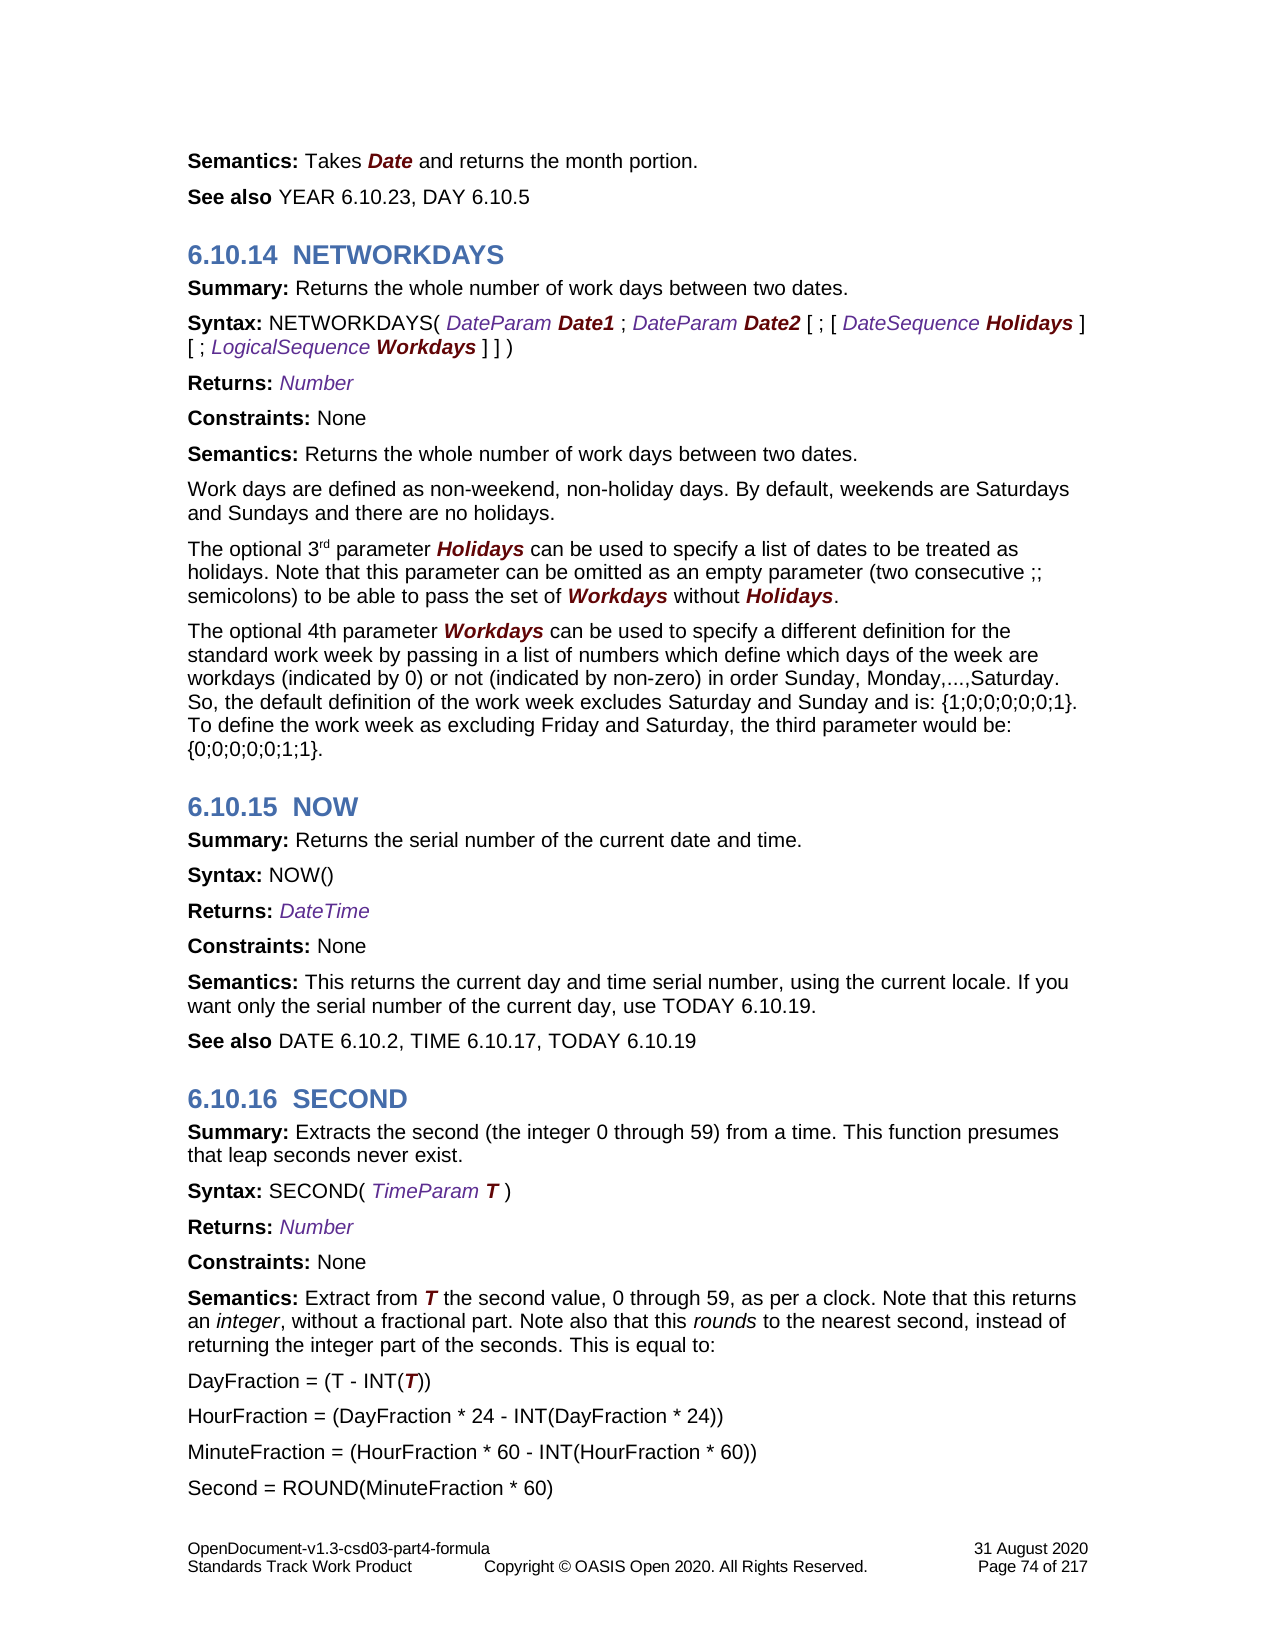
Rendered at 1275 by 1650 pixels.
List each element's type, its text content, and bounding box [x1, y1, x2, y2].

text Constraints: None [187, 1251, 1088, 1274]
text Semantics: Takes Date and returns the month portion. [187, 150, 1088, 173]
subtitle NOW [187, 792, 1088, 822]
text Summary: Extracts the second (the integer 0 through 59) from a time. This function presumes that leap seconds never exist. [187, 1120, 1088, 1167]
text Second = ROUND(MinuteFraction * 60) [187, 1476, 1088, 1499]
text Returns: Number [187, 371, 1088, 394]
text Syntax: NETWORKDAYS( DateParam Date1 ; DateParam Date2 [ ; [ DateSequence Holidays ] [ ; LogicalSequence Workdays ] ] ) [187, 312, 1088, 359]
text See also YEAR 6.10.23, DAY 6.10.5 [187, 186, 1088, 209]
text Syntax: SECOND( TimeParam T ) [187, 1179, 1088, 1203]
text Summary: Returns the serial number of the current date and time. [187, 828, 1088, 852]
text Semantics: This returns the current day and time serial number, using the current locale. If you want only the serial number of the current day, use TODAY 6.10.19. [187, 971, 1088, 1018]
text Summary: Returns the whole number of work days between two dates. [187, 276, 1088, 300]
text DayFraction = (T - INT(T)) [187, 1369, 1088, 1393]
text See also DATE 6.10.2, TIME 6.10.17, TODAY 6.10.19 [187, 1030, 1088, 1053]
text Work days are defined as non-weekend, non-holiday days. By default, weekends are Saturdays and Sundays and there are no holidays. [187, 478, 1088, 525]
text Semantics: Returns the whole number of work days between two dates. [187, 442, 1088, 466]
subtitle SECOND [187, 1084, 1088, 1114]
text Syntax: NOW() [187, 864, 1088, 887]
text Constraints: None [187, 407, 1088, 430]
text Semantics: Extract from T the second value, 0 through 59, as per a clock. Note that this returns an integer, without a fractional part. Note also that this rounds to the nearest second, instead of returning the integer part of the seconds. This is equal to: [187, 1286, 1088, 1357]
text HourFraction = (DayFraction * 24 - INT(DayFraction * 24)) [187, 1405, 1088, 1428]
text The optional 3rd parameter Holidays can be used to specify a list of dates to be treated as holidays. Note that this parameter can be omitted as an empty parameter (two consecutive ;; semicolons) to be able to pass the set of Workdays without Holidays. [187, 537, 1088, 608]
text Returns: DateTime [187, 899, 1088, 923]
text Constraints: None [187, 935, 1088, 958]
text The optional 4th parameter Workdays can be used to specify a different definition for the standard work week by passing in a list of numbers which define which days of the week are workdays (indicated by 0) or not (indicated by non-zero) in order Sunday, Monday,...,Saturday. So, the default definition of the work week excludes Saturday and Sunday and is: {1;0;0;0;0;0;1}. To define the work week as excluding Friday and Saturday, the third parameter would be: {0;0;0;0;0;1;1}. [187, 620, 1088, 761]
subtitle NETWORKDAYS [187, 240, 1088, 270]
text MinuteFraction = (HourFraction * 60 - INT(HourFraction * 60)) [187, 1440, 1088, 1464]
text Returns: Number [187, 1215, 1088, 1239]
